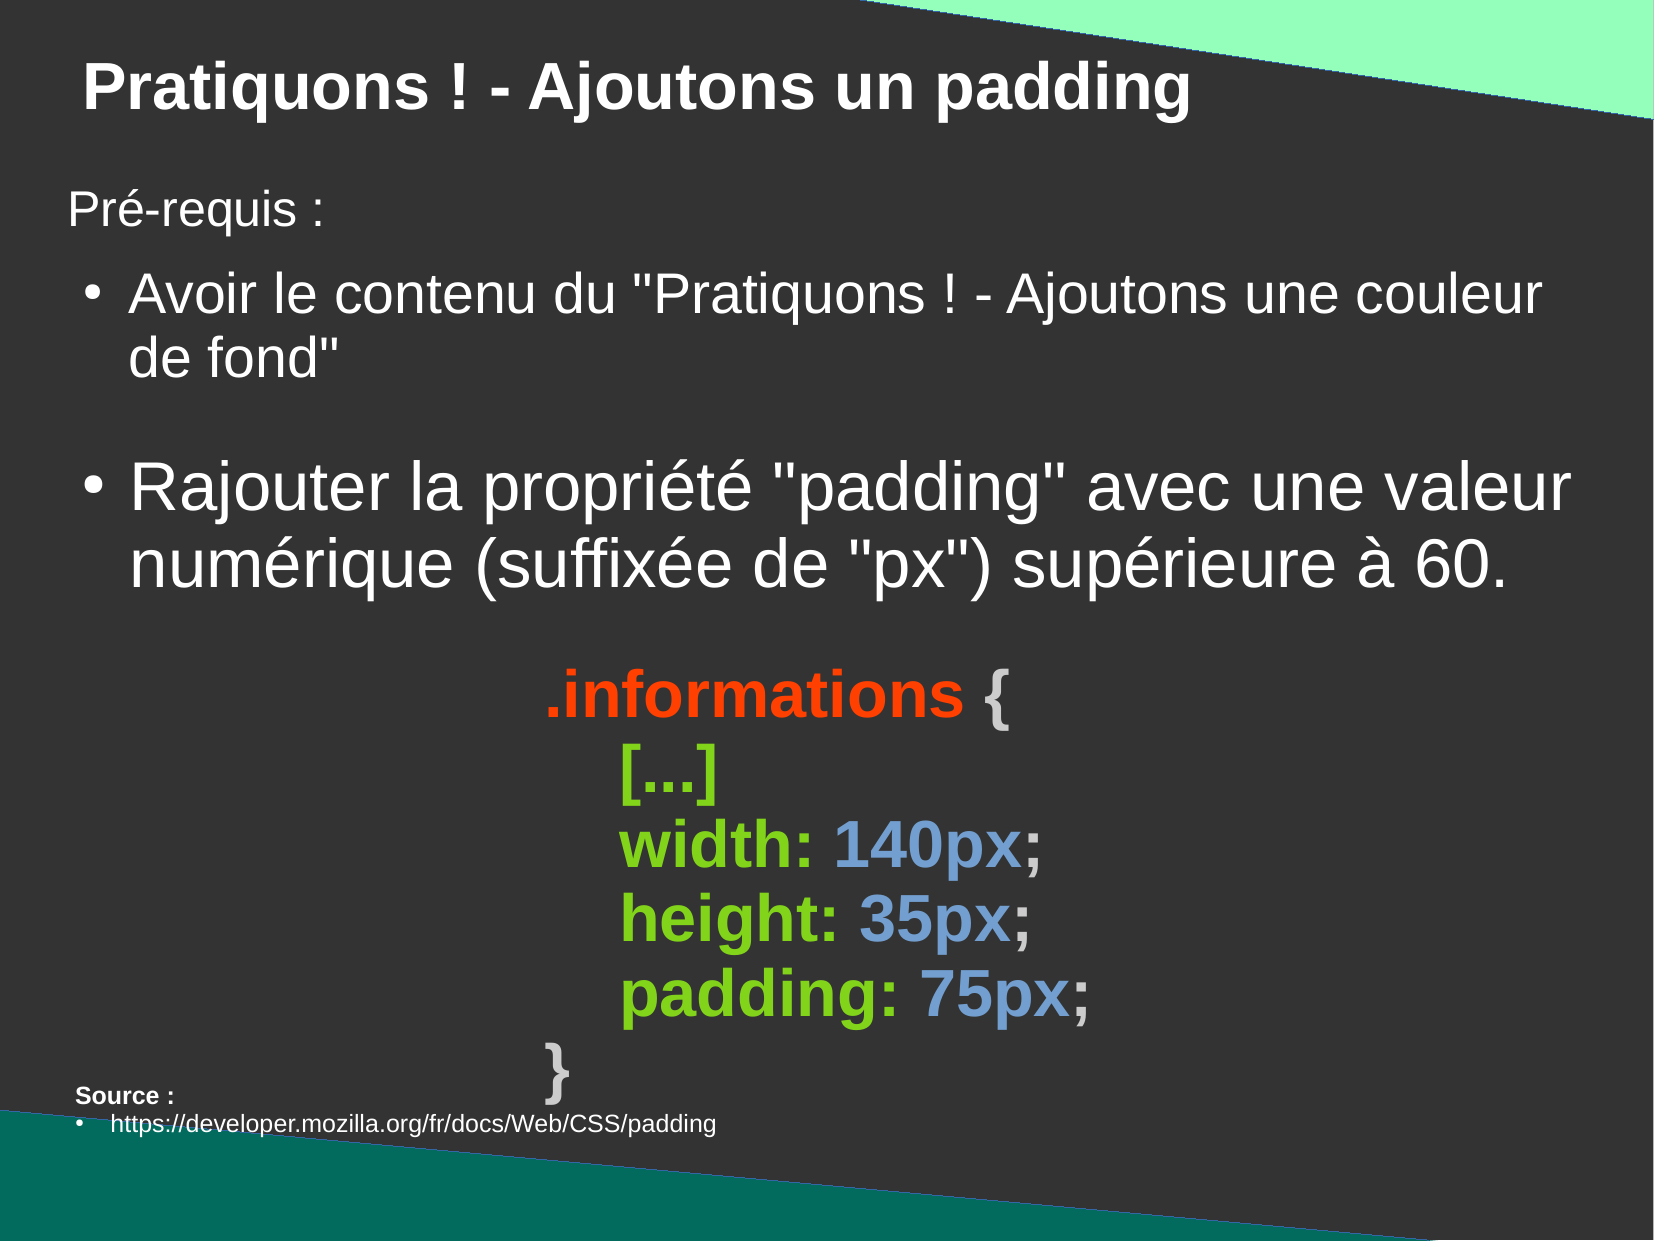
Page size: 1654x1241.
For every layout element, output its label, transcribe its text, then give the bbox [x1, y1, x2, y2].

list Pré-requis : Avoir le contenu du "Pratiquons ! - Ajoutons une couleur de fond" [67, 180, 1607, 390]
text_box [860, 0, 1654, 120]
text_box .informations { [...] width: 140px; height: 35px; padding: 75px; } [529, 649, 1125, 1074]
list Rajouter la propriété "padding" avec une valeur numérique (suffixée de "px") supérieure à 60. [64, 447, 1589, 626]
title Pratiquons ! - Ajoutons un padding [82, 49, 1571, 152]
text_box Source : https://developer.mozilla.org/fr/docs/Web/CSS/padding [60, 1074, 1546, 1217]
